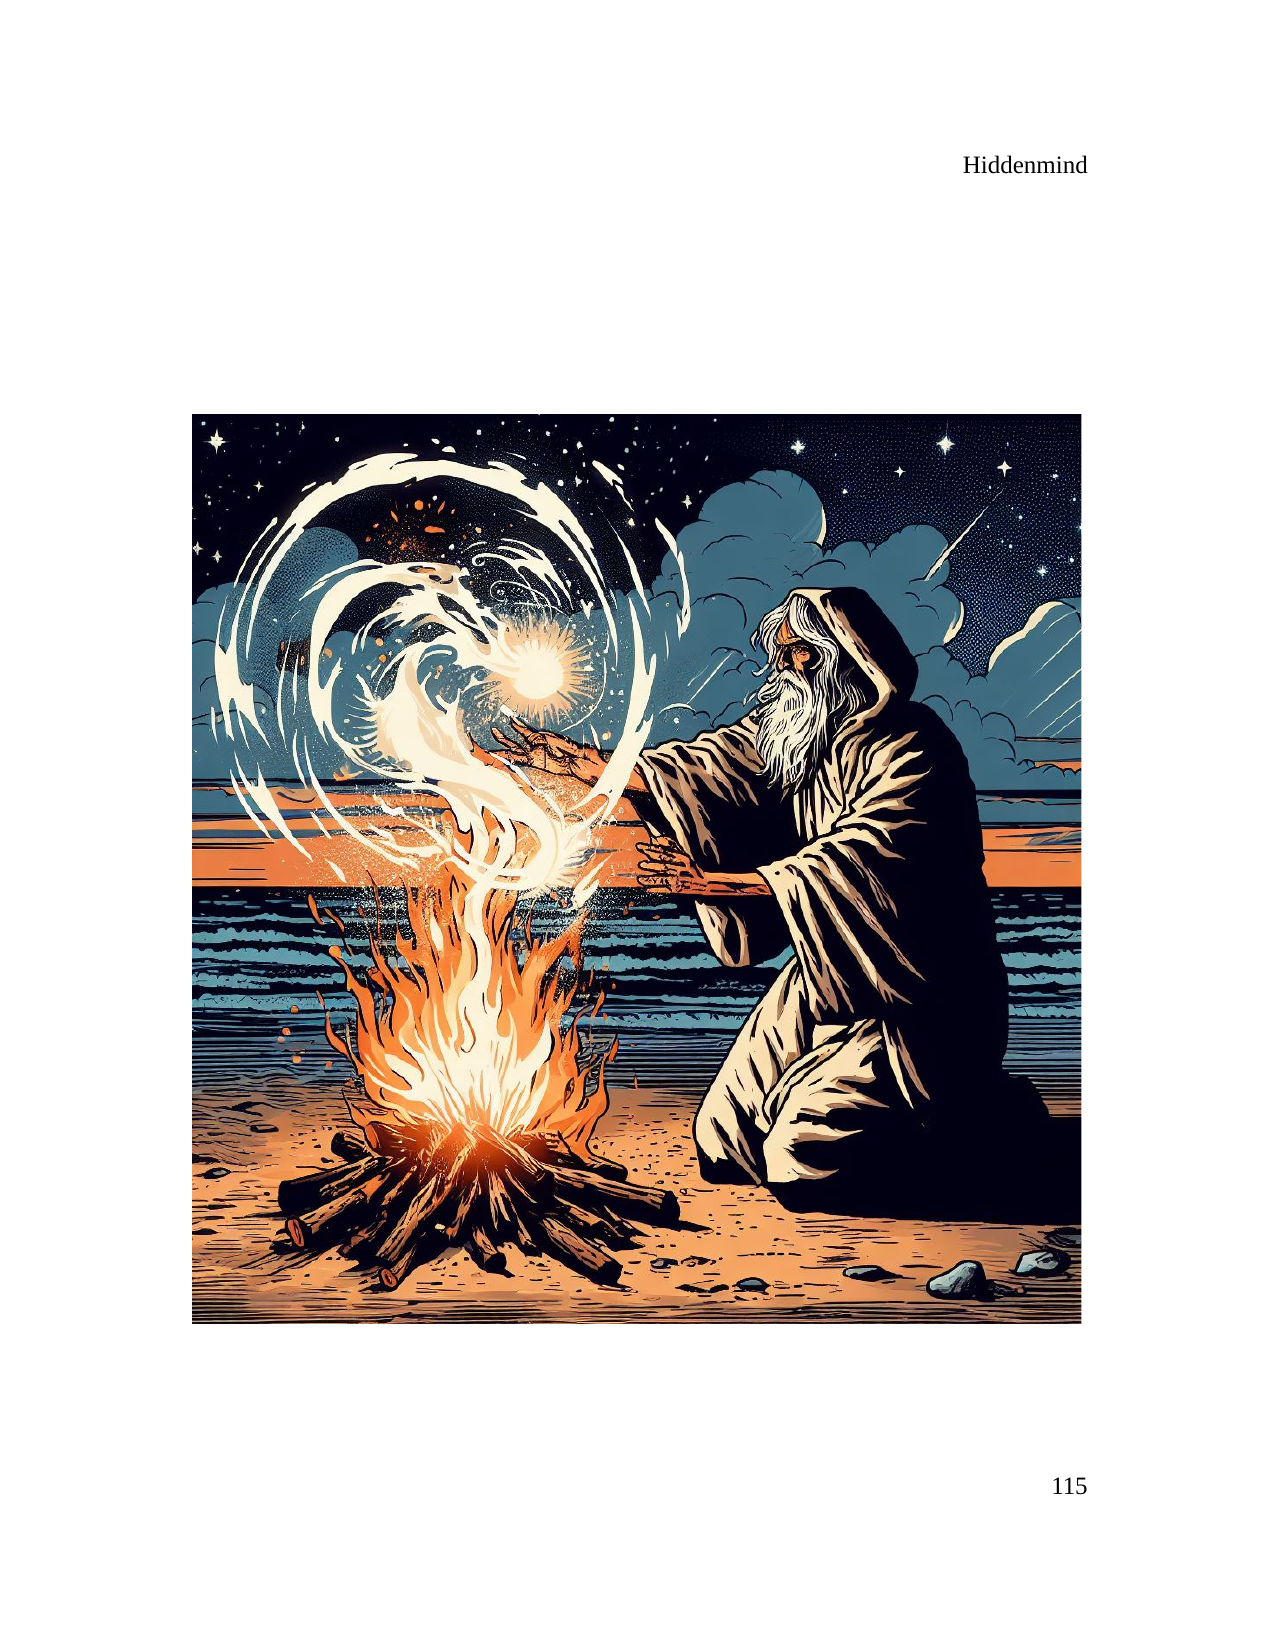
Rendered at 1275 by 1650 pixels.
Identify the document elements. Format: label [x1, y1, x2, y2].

picture [192, 414, 1082, 1324]
